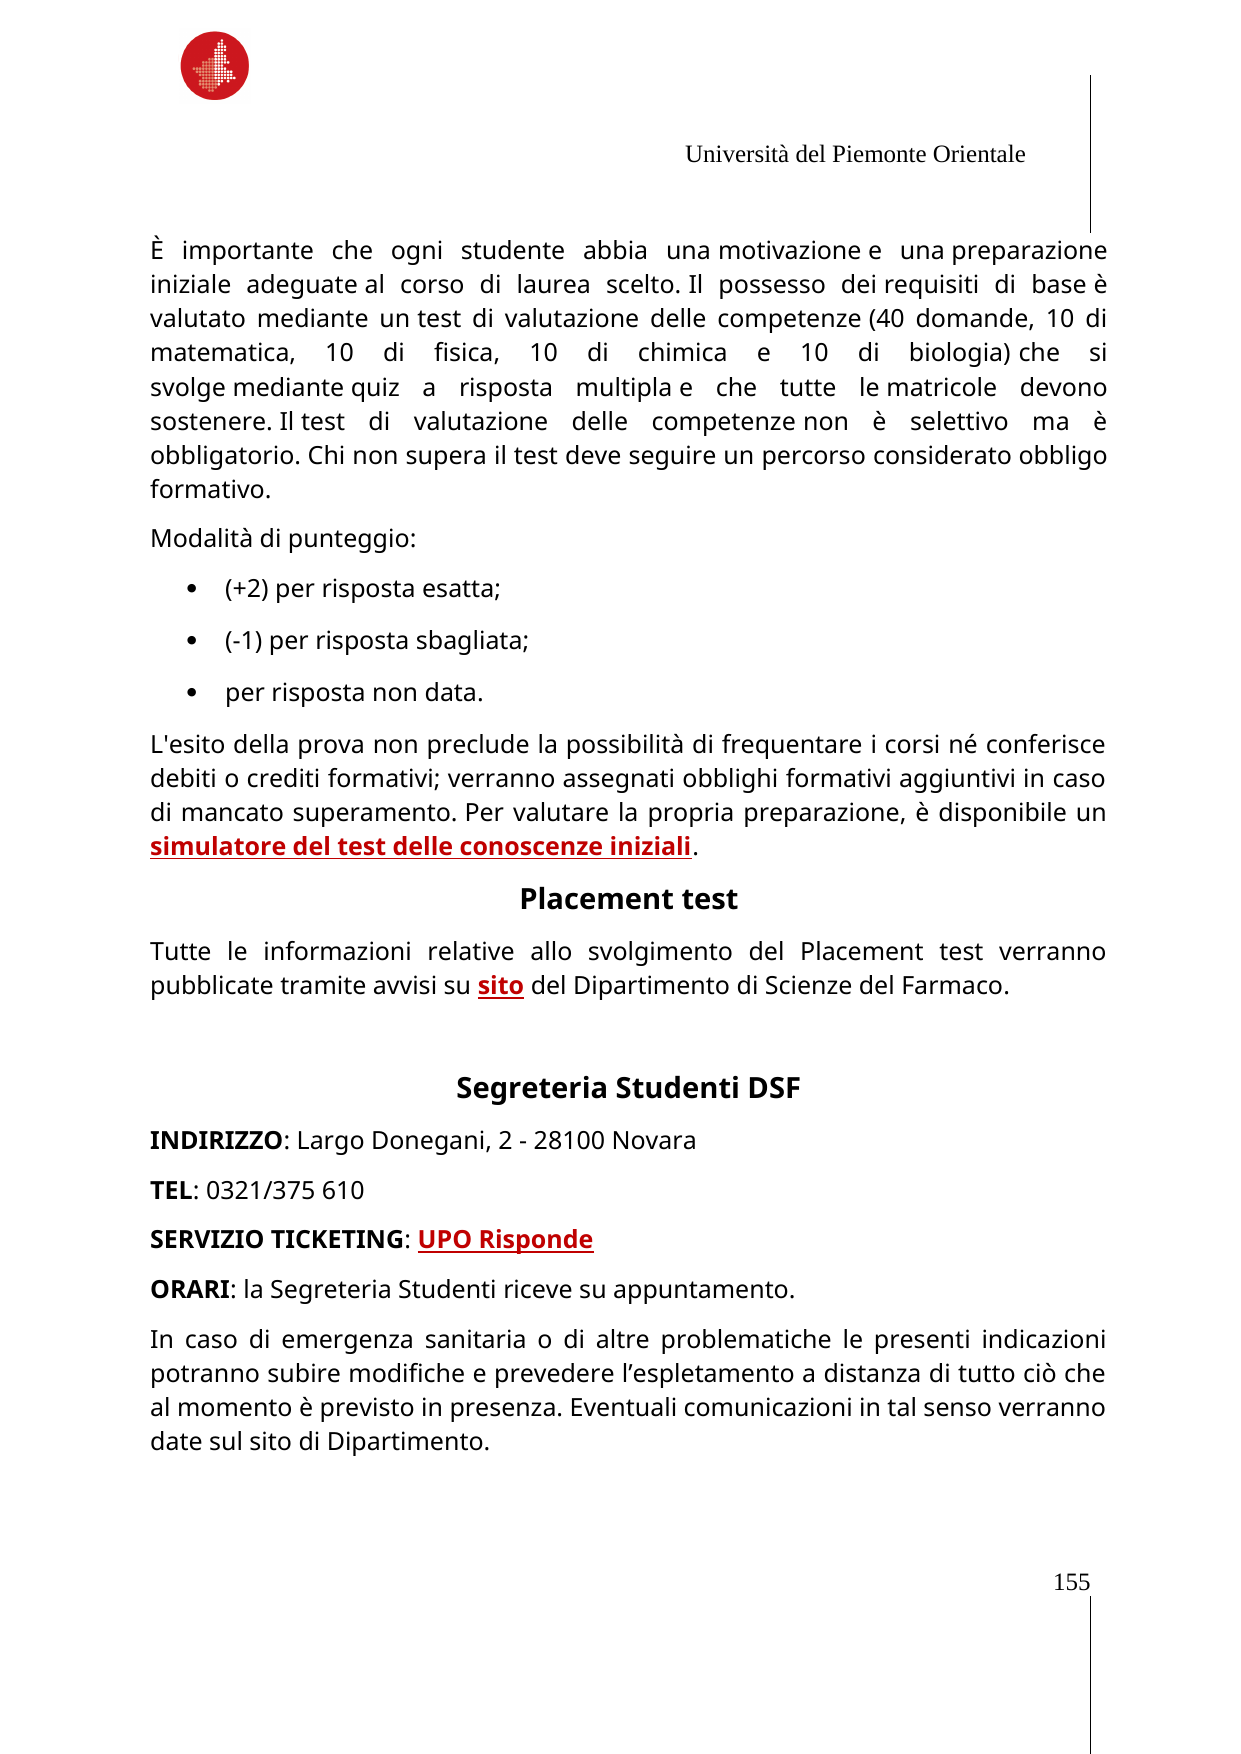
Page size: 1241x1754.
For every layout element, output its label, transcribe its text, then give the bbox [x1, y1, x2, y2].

text Modalità di punteggio: [150, 521, 1107, 555]
text SERVIZIO TICKETING: UPO Risponde [150, 1222, 1107, 1256]
text È importante che ogni studente abbia una motivazione e una preparazione iniziale adeguate al corso di laurea scelto. Il possesso dei requisiti di base è valutato mediante un test di valutazione delle competenze (40 domande, 10 di matematica, 10 di fisica, 10 di chimica e 10 di biologia) che si svolge mediante quiz a risposta multipla e che tutte le matricole devono sostenere. Il test di valutazione delle competenze non è selettivo ma è obbligatorio. Chi non supera il test deve seguire un percorso considerato obbligo formativo. [150, 233, 1107, 505]
text L'esito della prova non preclude la possibilità di frequentare i corsi né conferisce debiti o crediti formativi; verranno assegnati obblighi formativi aggiuntivi in caso di mancato superamento. Per valutare la propria preparazione, è disponibile un simulatore del test delle conoscenze iniziali. [150, 727, 1107, 863]
list (+2) per risposta esatta; [187, 571, 1107, 605]
text ORARI: la Segreteria Studenti riceve su appuntamento. [150, 1272, 1107, 1306]
text Segreteria Studenti DSF [150, 1067, 1107, 1107]
list per risposta non data. [187, 675, 1107, 709]
text INDIRIZZO: Largo Donegani, 2 - 28100 Novara [150, 1123, 1107, 1157]
list (-1) per risposta sbagliata; [187, 623, 1107, 657]
text TEL: 0321/375 610 [150, 1172, 1107, 1206]
text Tutte le informazioni relative allo svolgimento del Placement test verranno pubblicate tramite avvisi su sito del Dipartimento di Scienze del Farmaco. [150, 934, 1107, 1002]
text Placement test [150, 878, 1107, 918]
text In caso di emergenza sanitaria o di altre problematiche le presenti indicazioni potranno subire modifiche e prevedere l’espletamento a distanza di tutto ciò che al momento è previsto in presenza. Eventuali comunicazioni in tal senso verranno date sul sito di Dipartimento. [150, 1321, 1107, 1458]
